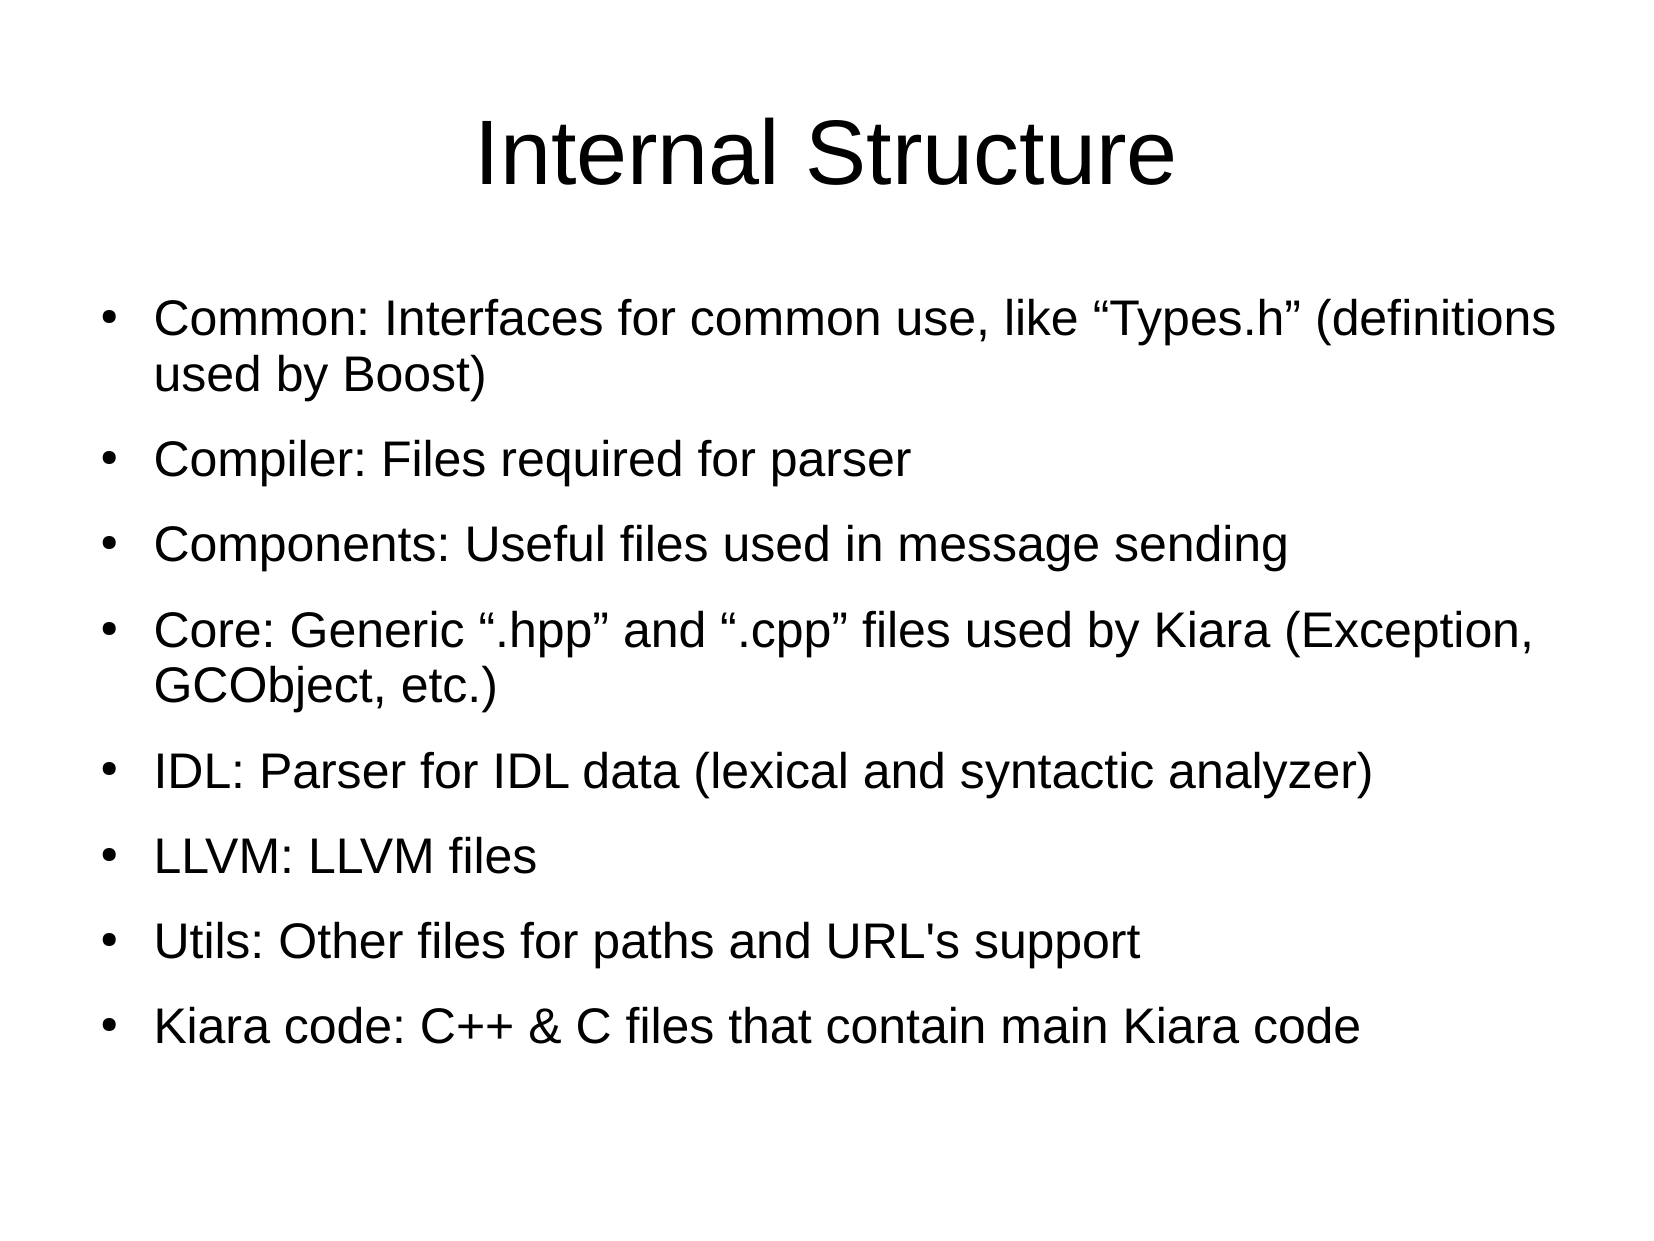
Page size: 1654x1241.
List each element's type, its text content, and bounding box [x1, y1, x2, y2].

list Common: Interfaces for common use, like “Types.h” (definitions used by Boost) Compiler: Files required for parser Components: Useful files used in message sending Core: Generic “.hpp” and “.cpp” files used by Kiara (Exception, GCObject, etc.) IDL: Parser for IDL data (lexical and syntactic analyzer) LLVM: LLVM files Utils: Other files for paths and URL's support Kiara code: C++ & C files that contain main Kiara code [82, 290, 1571, 1201]
title Internal Structure [82, 49, 1571, 257]
